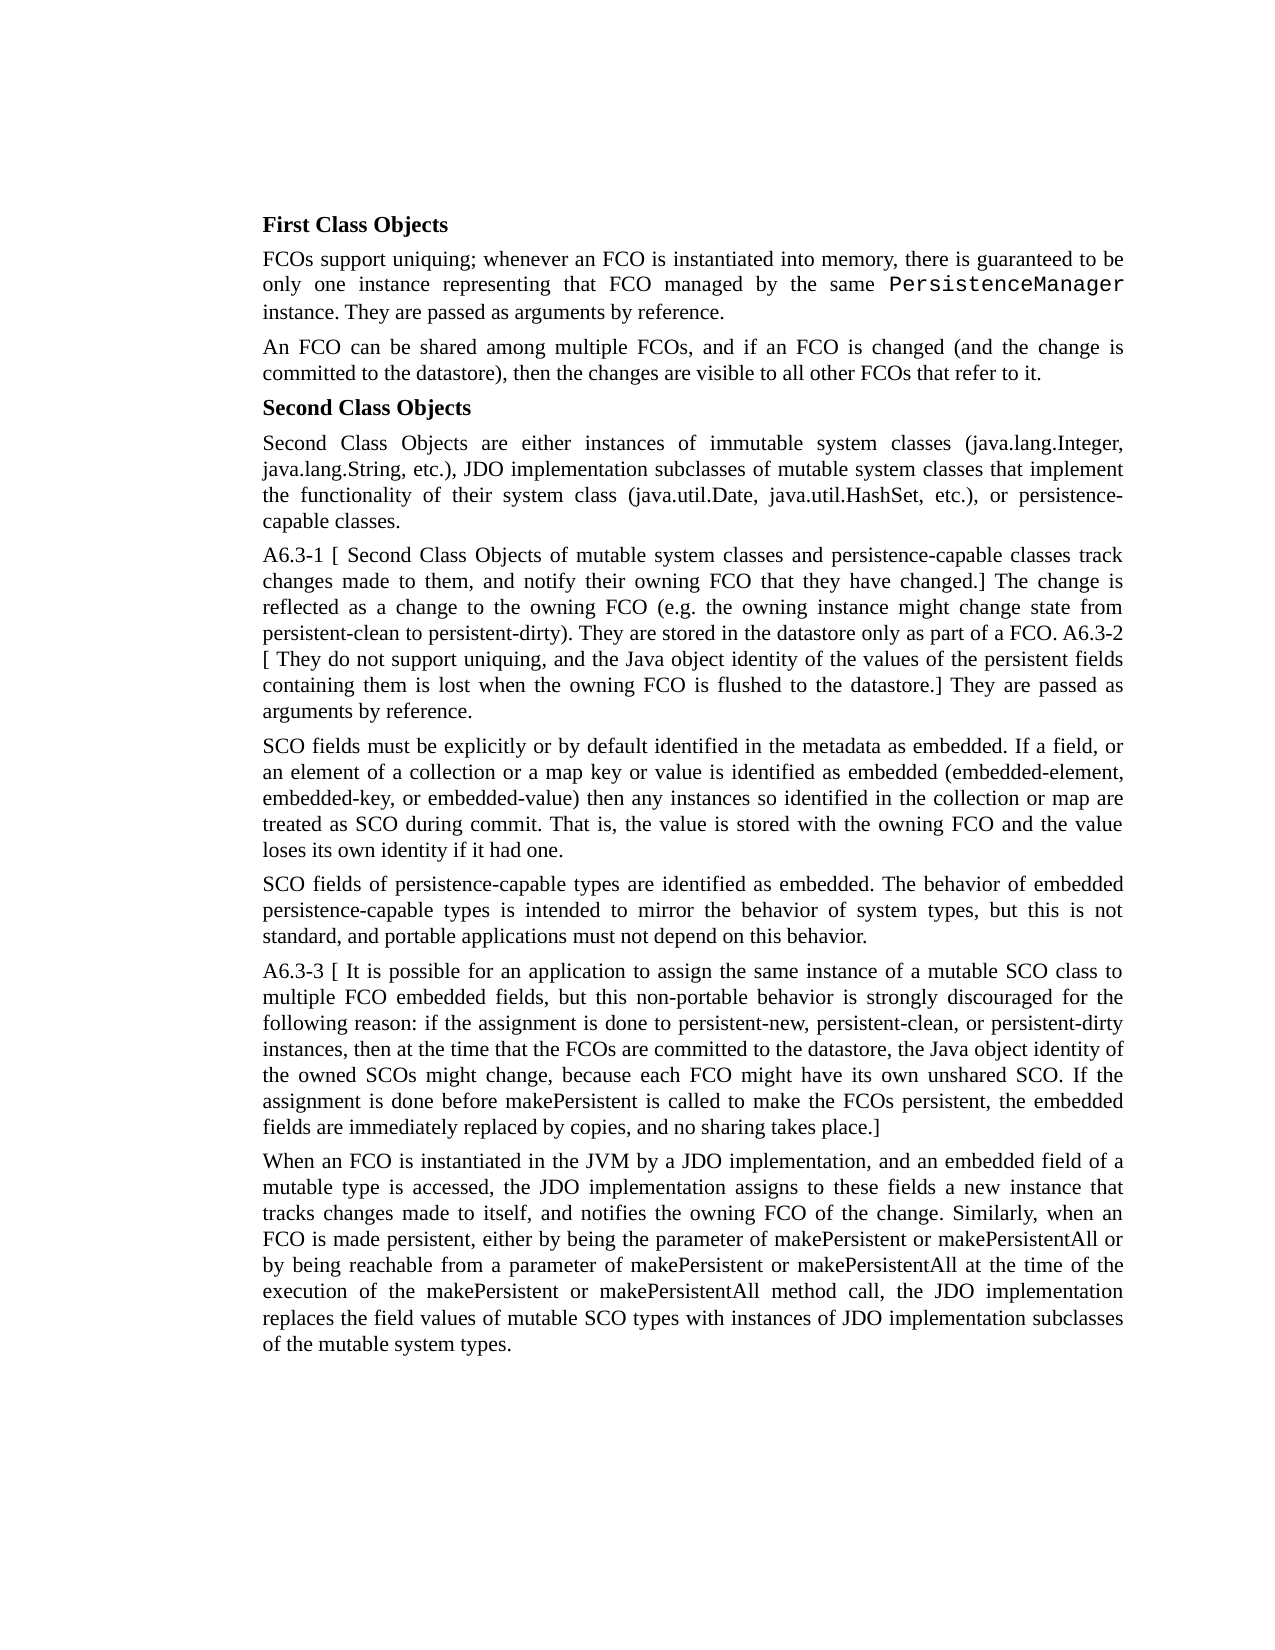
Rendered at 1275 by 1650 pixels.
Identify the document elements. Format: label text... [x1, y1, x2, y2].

text SCO fields must be explicitly or by default identified in the metadata as embedded. If a field, or an element of a collection or a map key or value is identified as embedded (embedded-element, embedded-key, or embedded-value) then any instances so identified in the collection or map are treated as SCO during commit. That is, the value is stored with the owning FCO and the value loses its own identity if it had one. [262, 732, 1125, 862]
text Second Class Objects are either instances of immutable system classes (java.lang.Integer, java.lang.String, etc.), JDO implementation subclasses of mutable system classes that implement the functionality of their system class (java.util.Date, java.util.HashSet, etc.), or persistence-capable classes. [262, 429, 1125, 533]
text An FCO can be shared among multiple FCOs, and if an FCO is changed (and the change is committed to the datastore), then the changes are visible to all other FCOs that refer to it. [262, 333, 1125, 385]
text A6.3-3 [ It is possible for an application to assign the same instance of a mutable SCO class to multiple FCO embedded fields, but this non-portable behavior is strongly discouraged for the following reason: if the assignment is done to persistent-new, persistent-clean, or persistent-dirty instances, then at the time that the FCOs are committed to the datastore, the Java object identity of the owned SCOs might change, because each FCO might have its own unshared SCO. If the assignment is done before makePersistent is called to make the FCOs persistent, the embedded fields are immediately replaced by copies, and no sharing takes place.] [262, 957, 1125, 1139]
subtitle Second Class Objects [150, 393, 1125, 420]
text When an FCO is instantiated in the JVM by a JDO implementation, and an embedded field of a mutable type is accessed, the JDO implementation assigns to these fields a new instance that tracks changes made to itself, and notifies the owning FCO of the change. Similarly, when an FCO is made persistent, either by being the parameter of makePersistent or makePersistentAll or by being reachable from a parameter of makePersistent or makePersistentAll at the time of the execution of the makePersistent or makePersistentAll method call, the JDO implementation replaces the field values of mutable SCO types with instances of JDO implementation subclasses of the mutable system types. [262, 1147, 1125, 1356]
text FCOs support uniquing; whenever an FCO is instantiated into memory, there is guaranteed to be only one instance representing that FCO managed by the same PersistenceManager instance. They are passed as arguments by reference. [262, 245, 1125, 324]
text SCO fields of persistence-capable types are identified as embedded. The behavior of embedded persistence-capable types is intended to mirror the behavior of system types, but this is not standard, and portable applications must not depend on this behavior. [262, 870, 1125, 948]
text A6.3-1 [ Second Class Objects of mutable system classes and persistence-capable classes track changes made to them, and notify their owning FCO that they have changed.] The change is reflected as a change to the owning FCO (e.g. the owning instance might change state from persistent-clean to persistent-dirty). They are stored in the datastore only as part of a FCO. A6.3-2 [ They do not support uniquing, and the Java object identity of the values of the persistent fields containing them is lost when the owning FCO is flushed to the datastore.] They are passed as arguments by reference. [262, 541, 1125, 723]
subtitle First Class Objects [150, 210, 1125, 237]
